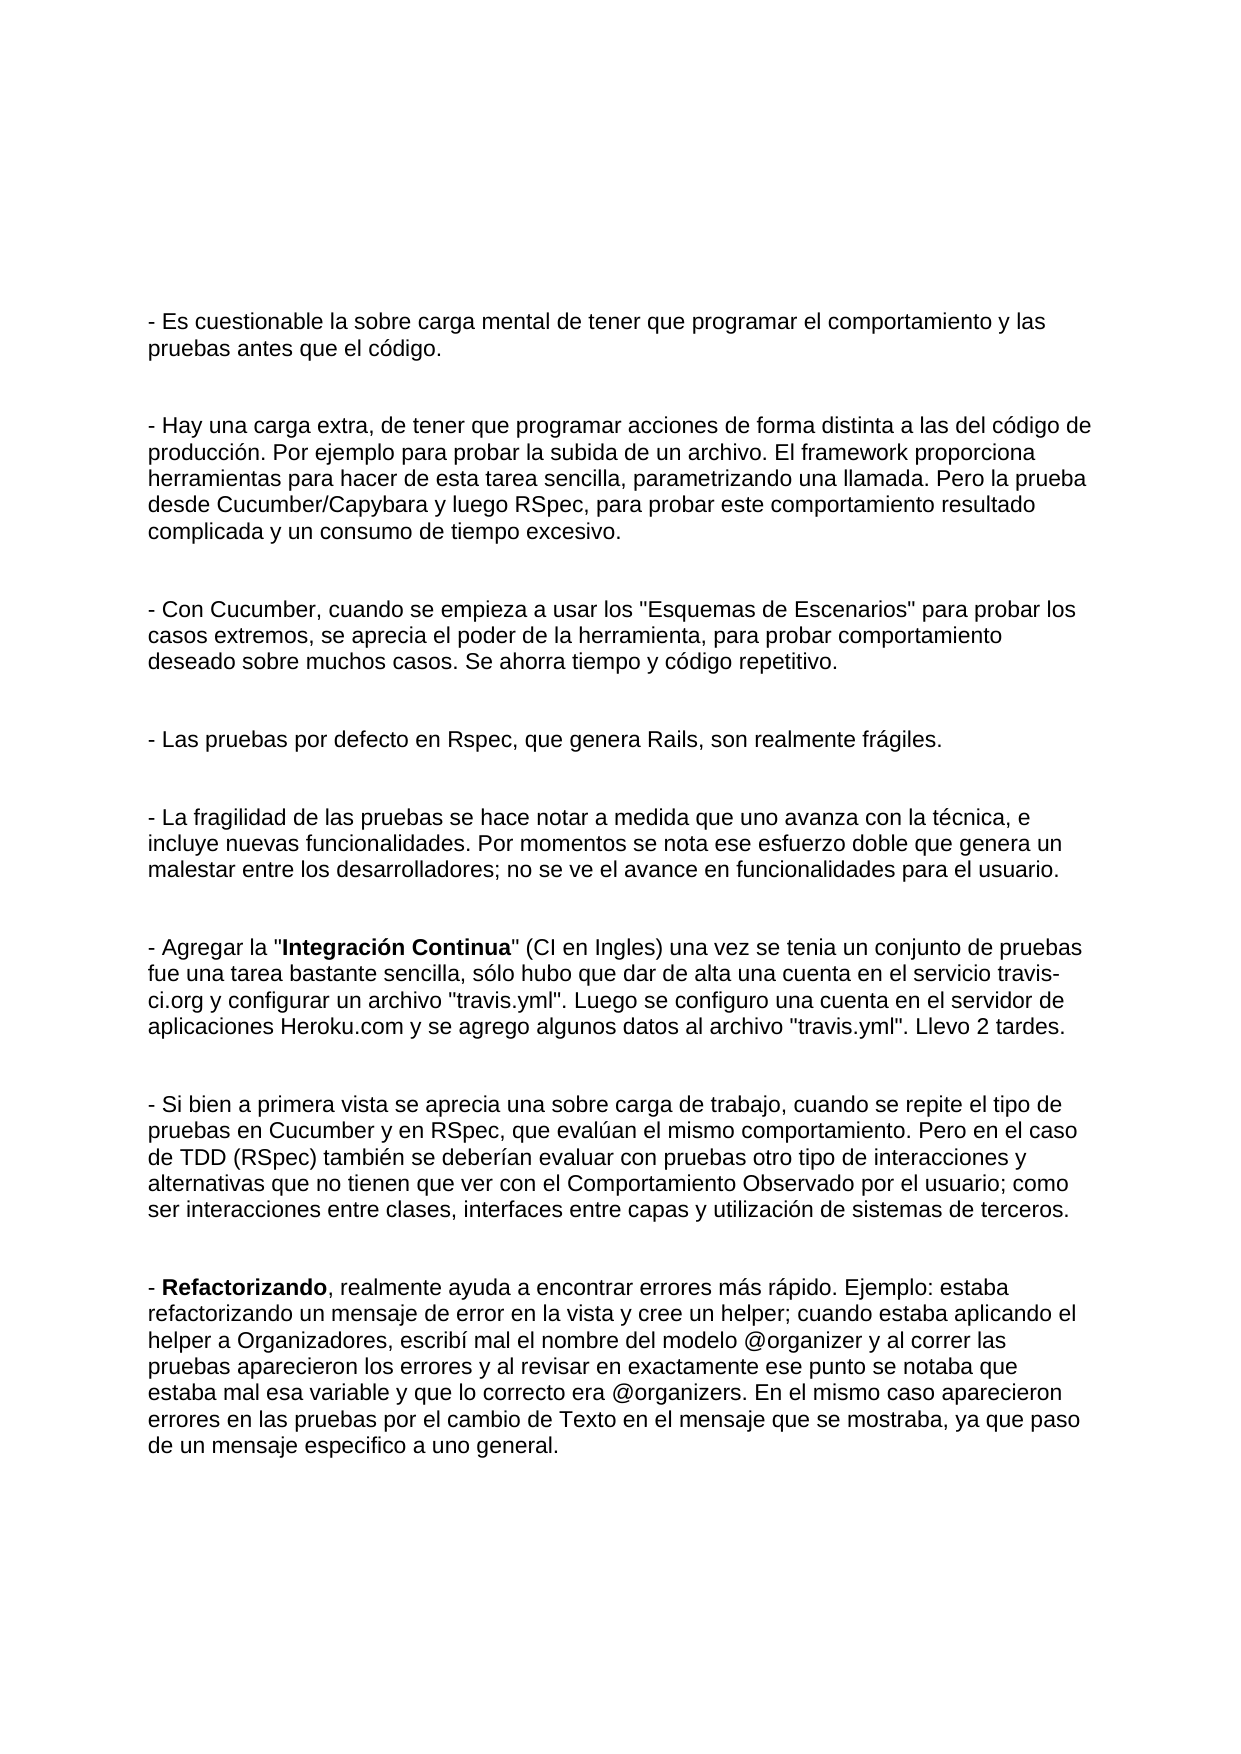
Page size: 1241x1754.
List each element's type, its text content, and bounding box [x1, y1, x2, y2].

text - Las pruebas por defecto en Rspec, que genera Rails, son realmente frágiles. [148, 726, 1093, 752]
text - Hay una carga extra, de tener que programar acciones de forma distinta a las del código de producción. Por ejemplo para probar la subida de un archivo. El framework proporciona herramientas para hacer de esta tarea sencilla, parametrizando una llamada. Pero la prueba desde Cucumber/Capybara y luego RSpec, para probar este comportamiento resultado complicada y un consumo de tiempo excesivo. [148, 412, 1093, 544]
text - Agregar la "Integración Continua" (CI en Ingles) una vez se tenia un conjunto de pruebas fue una tarea bastante sencilla, sólo hubo que dar de alta una cuenta en el servicio travis-ci.org y configurar un archivo "travis.yml". Luego se configuro una cuenta en el servidor de aplicaciones Heroku.com y se agrego algunos datos al archivo "travis.yml". Llevo 2 tardes. [148, 934, 1093, 1039]
text - Refactorizando, realmente ayuda a encontrar errores más rápido. Ejemplo: estaba refactorizando un mensaje de error en la vista y cree un helper; cuando estaba aplicando el helper a Organizadores, escribí mal el nombre del modelo @organizer y al correr las pruebas aparecieron los errores y al revisar en exactamente ese punto se notaba que estaba mal esa variable y que lo correcto era @organizers. En el mismo caso aparecieron errores en las pruebas por el cambio de Texto en el mensaje que se mostraba, ya que paso de un mensaje especifico a uno general. [148, 1274, 1093, 1458]
text - La fragilidad de las pruebas se hace notar a medida que uno avanza con la técnica, e incluye nuevas funcionalidades. Por momentos se nota ese esfuerzo doble que genera un malestar entre los desarrolladores; no se ve el avance en funcionalidades para el usuario. [148, 804, 1093, 883]
text - Con Cucumber, cuando se empieza a usar los "Esquemas de Escenarios" para probar los casos extremos, se aprecia el poder de la herramienta, para probar comportamiento deseado sobre muchos casos. Se ahorra tiempo y código repetitivo. [148, 596, 1093, 674]
text - Es cuestionable la sobre carga mental de tener que programar el comportamiento y las pruebas antes que el código. [148, 308, 1093, 361]
text - Si bien a primera vista se aprecia una sobre carga de trabajo, cuando se repite el tipo de pruebas en Cucumber y en RSpec, que evalúan el mismo comportamiento. Pero en el caso de TDD (RSpec) también se deberían evaluar con pruebas otro tipo de interacciones y alternativas que no tienen que ver con el Comportamiento Observado por el usuario; como ser interacciones entre clases, interfaces entre capas y utilización de sistemas de terceros. [148, 1091, 1093, 1223]
